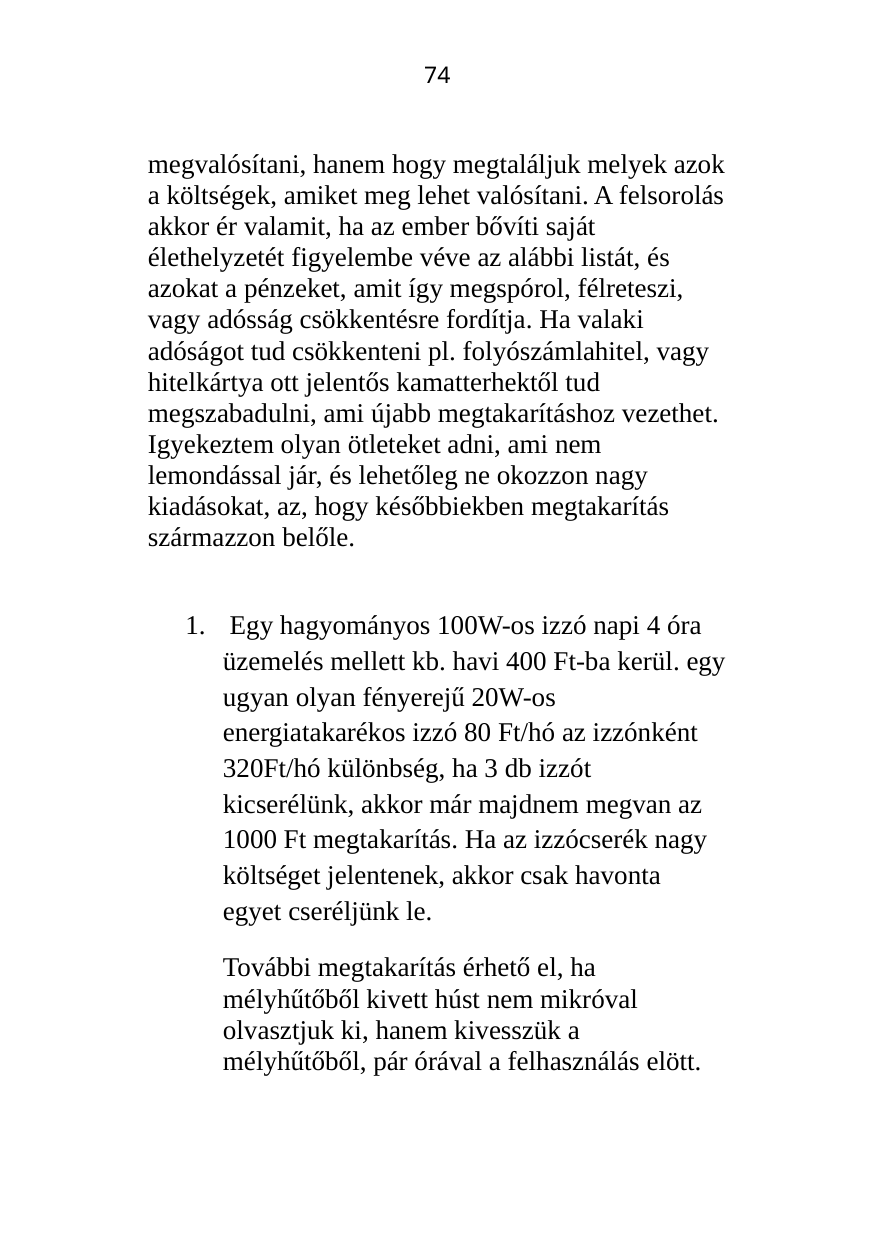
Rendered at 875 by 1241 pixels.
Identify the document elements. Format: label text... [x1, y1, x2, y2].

text megvalósítani, hanem hogy megtaláljuk melyek azok a költségek, amiket meg lehet valósítani. A felsorolás akkor ér valamit, ha az ember bővíti saját élethelyzetét figyelembe véve az alábbi listát, és azokat a pénzeket, amit így megspórol, félreteszi, vagy adósság csökkentésre fordítja. Ha valaki adóságot tud csökkenteni pl. folyószámlahitel, vagy hitelkártya ott jelentős kamatterhektől tud megszabadulni, ami újabb megtakarításhoz vezethet. [148, 148, 726, 428]
text Igyekeztem olyan ötleteket adni, ami nem lemondással jár, és lehetőleg ne okozzon nagy kiadásokat, az, hogy későbbiekben megtakarítás származzon belőle. [148, 428, 726, 553]
list További megtakarítás érhető el, ha mélyhűtőből kivett húst nem mikróval olvasztjuk ki, hanem kivesszük a mélyhűtőből, pár órával a felhasználás elött. [223, 952, 726, 1076]
list Egy hagyományos 100W-os izzó napi 4 óra üzemelés mellett kb. havi 400 Ft-ba kerül. egy ugyan olyan fényerejű 20W-os energiatakarékos izzó 80 Ft/hó az izzónként 320Ft/hó különbség, ha 3 db izzót kicserélünk, akkor már majdnem megvan az 1000 Ft megtakarítás. Ha az izzócserék nagy költséget jelentenek, akkor csak havonta egyet cseréljünk le. [185, 609, 726, 926]
